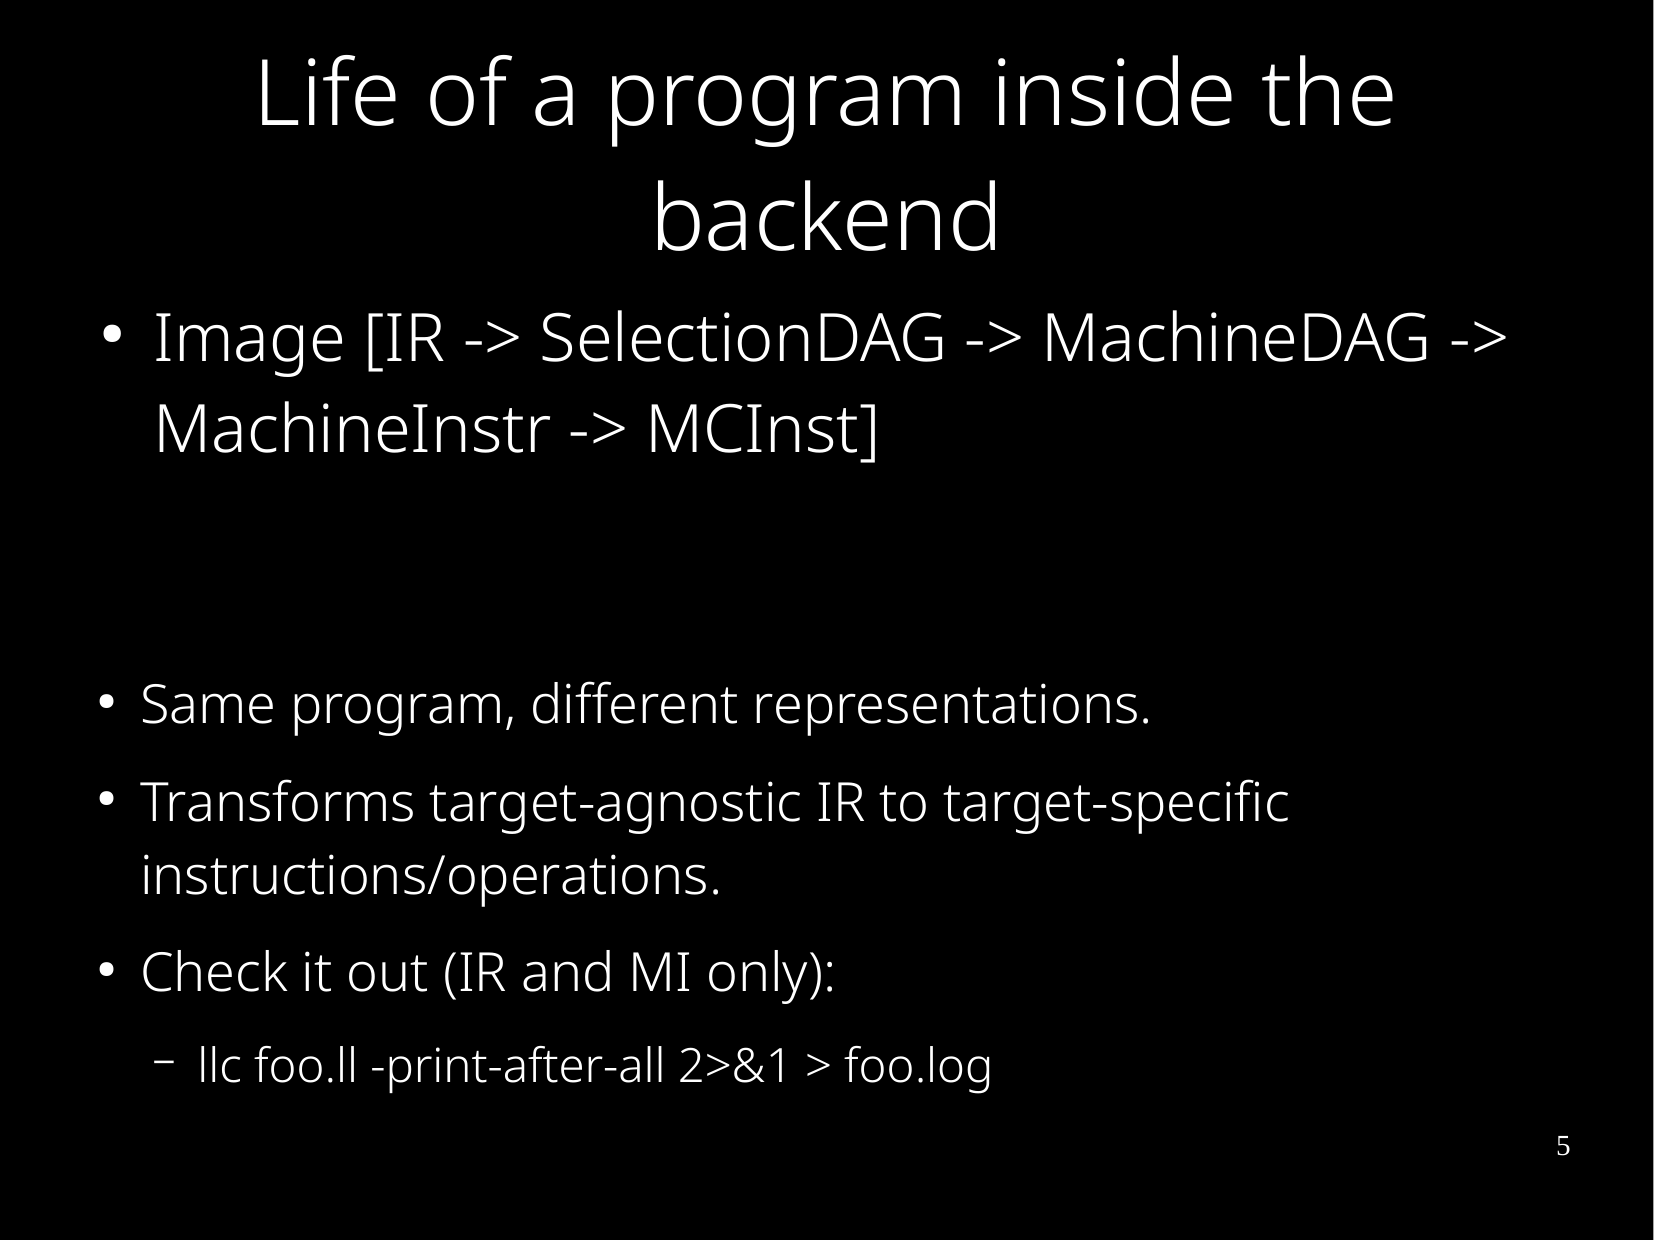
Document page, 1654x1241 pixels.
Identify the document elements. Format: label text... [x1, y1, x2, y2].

list Same program, different representations. Transforms target-agnostic IR to target-specific instructions/operations. Check it out (IR and MI only): llc foo.ll -print-after-all 2>&1 > foo.log [82, 665, 1571, 1099]
list Image [IR -> SelectionDAG -> MachineDAG -> MachineInstr -> MCInst] [82, 290, 1571, 634]
title Life of a program inside the backend [82, 49, 1571, 257]
